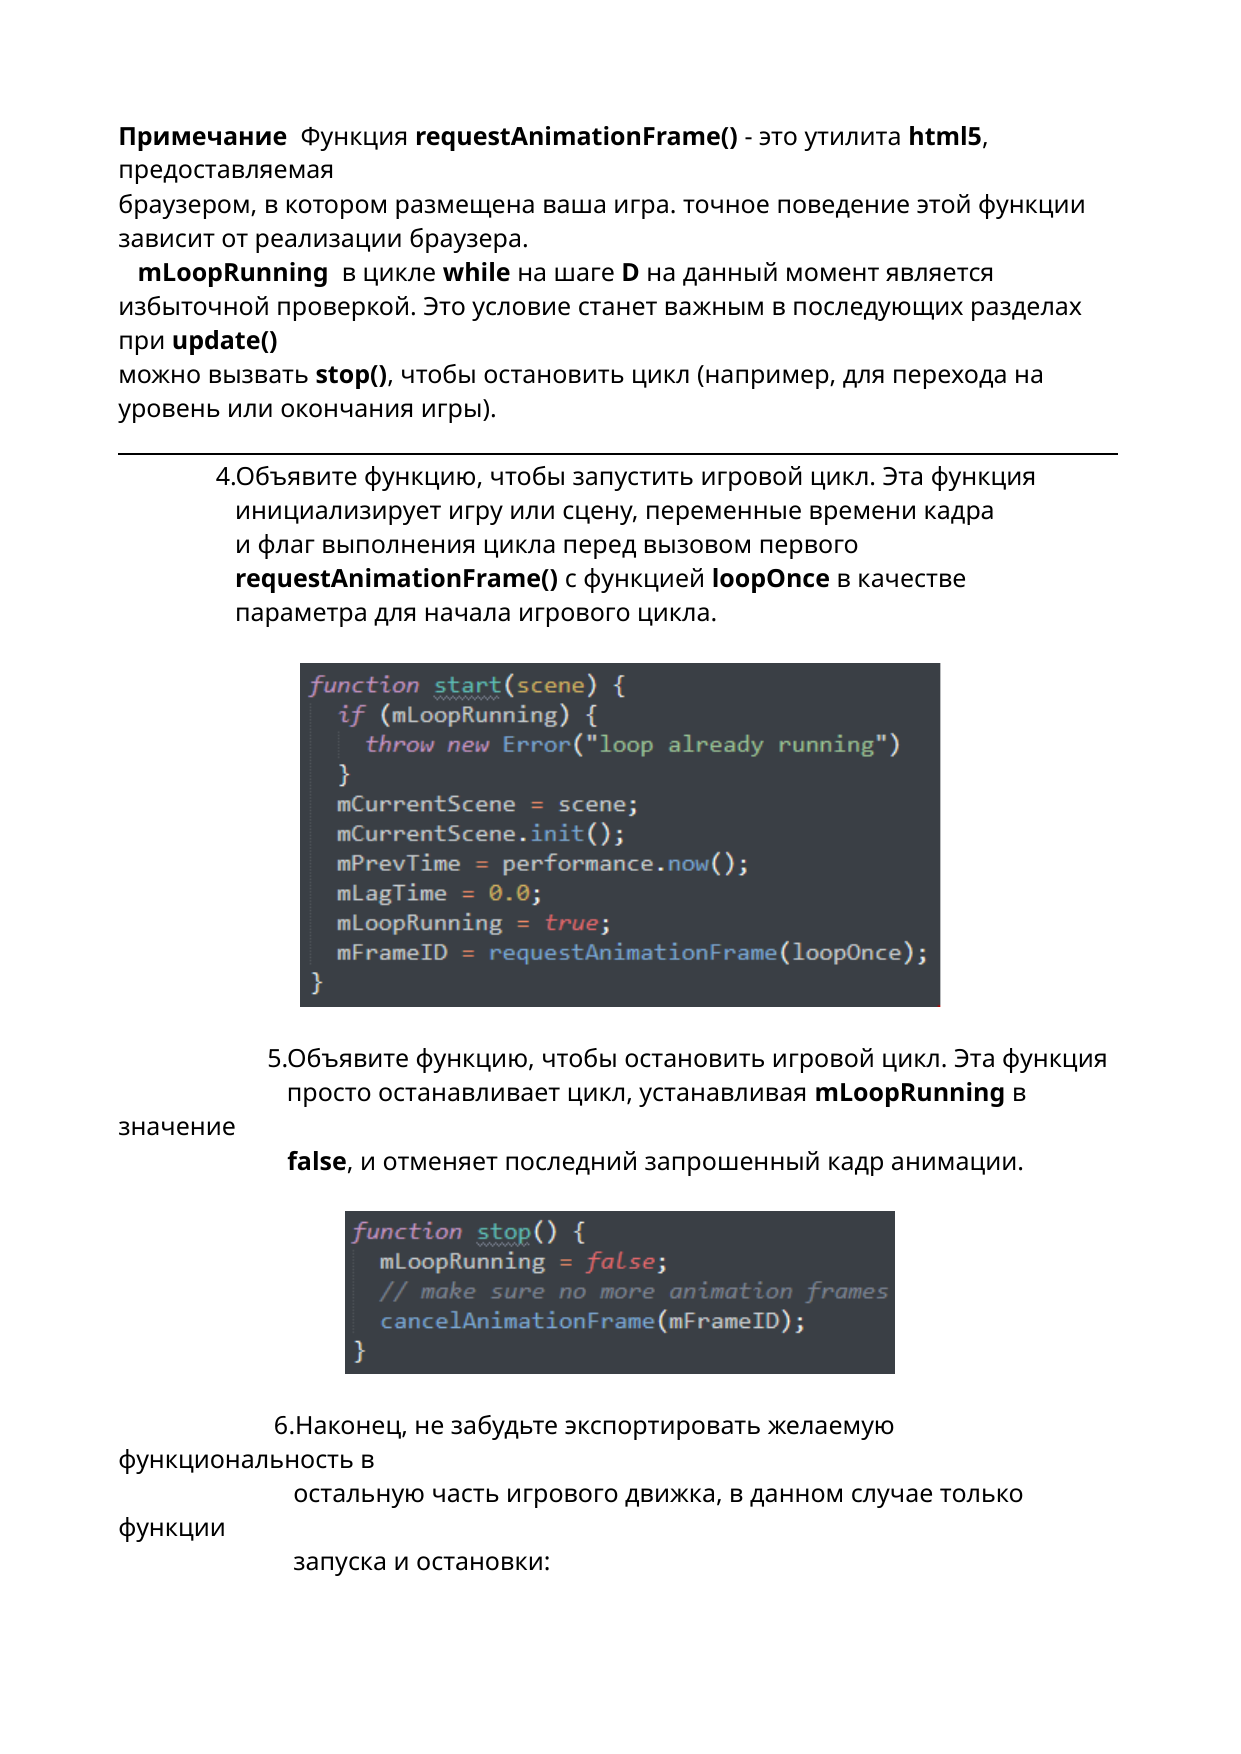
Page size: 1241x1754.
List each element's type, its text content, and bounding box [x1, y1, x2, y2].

text 5.Объявите функцию, чтобы остановить игровой цикл. Эта функция [118, 1041, 1122, 1075]
text запуска и остановки: [118, 1544, 1122, 1578]
text зависит от реализации браузера. [118, 220, 1122, 254]
text параметра для начала игрового цикла. [118, 595, 1122, 629]
text mLoopRunning в цикле while на шаге D на данный момент является избыточной проверкой. Это условие станет важным в последующих разделах при update() [118, 254, 1122, 357]
text 6.Наконец, не забудьте экспортировать желаемую функциональность в [118, 1408, 1122, 1476]
picture [300, 663, 941, 1007]
text браузером, в котором размещена ваша игра. точное поведение этой функции [118, 186, 1122, 220]
text 4.Объявите функцию, чтобы запустить игровой цикл. Эта функция [118, 459, 1122, 493]
text можно вызвать stop(), чтобы остановить цикл (например, для перехода на уровень или окончания игры). [118, 357, 1122, 425]
picture [345, 1211, 895, 1374]
text просто останавливает цикл, устанавливая mLoopRunning в значение [118, 1075, 1122, 1143]
text остальную часть игрового движка, в данном случае только функции [118, 1476, 1122, 1544]
text requestAnimationFrame() с функцией loopOnce в качестве [118, 561, 1122, 595]
text false, и отменяет последний запрошенный кадр анимации. [118, 1143, 1122, 1177]
text и флаг выполнения цикла перед вызовом первого [118, 527, 1122, 561]
text Примечание Функция requestAnimationFrame() - это утилита html5, предоставляемая [118, 118, 1122, 186]
text инициализирует игру или сцену, переменные времени кадра [118, 493, 1122, 527]
